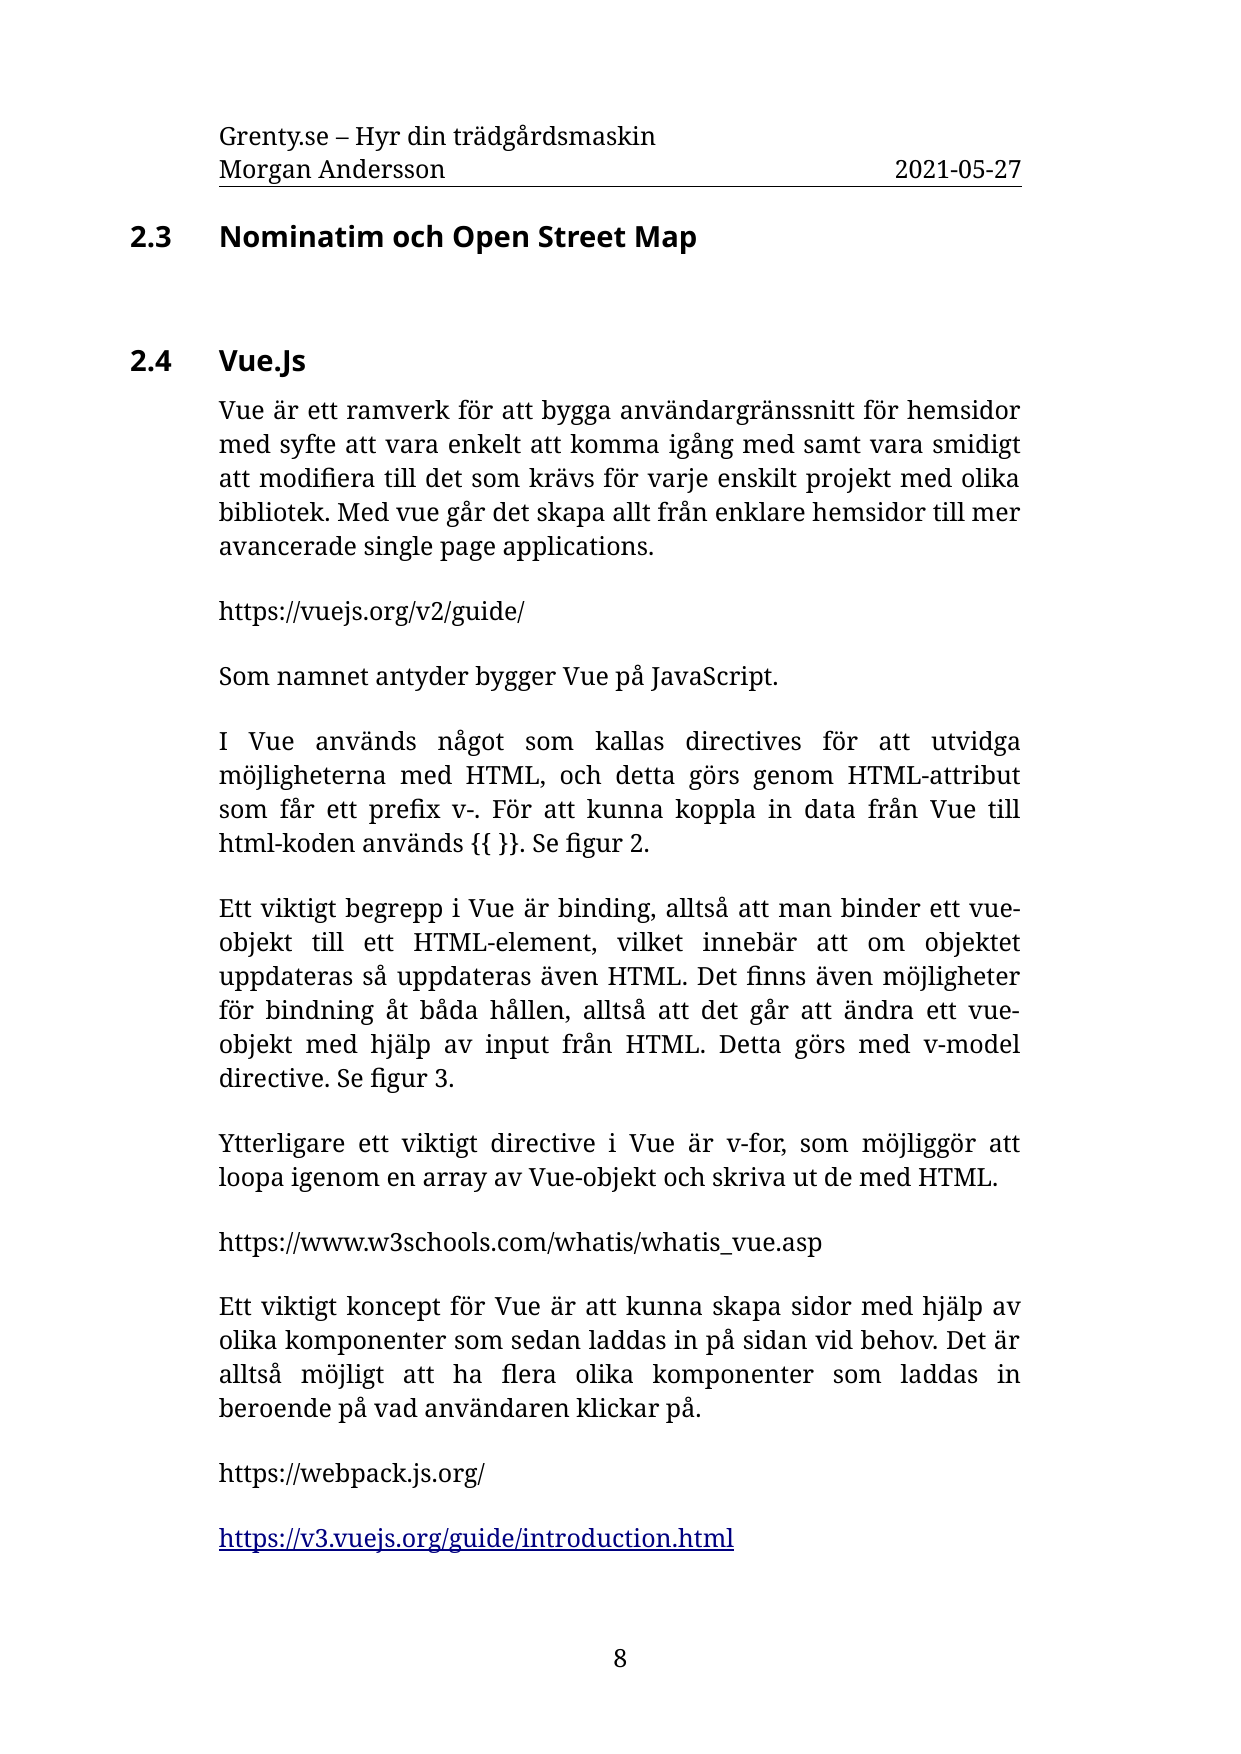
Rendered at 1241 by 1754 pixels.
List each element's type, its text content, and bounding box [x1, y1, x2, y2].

subtitle Vue.Js [130, 340, 1022, 379]
text https://www.w3schools.com/whatis/whatis_vue.asp [218, 1224, 1022, 1258]
subtitle Nominatim och Open Street Map [130, 216, 1022, 256]
text Vue är ett ramverk för att bygga användargränssnitt för hemsidor med syfte att vara enkelt att komma igång med samt vara smidigt att modifiera till det som krävs för varje enskilt projekt med olika bibliotek. Med vue går det skapa allt från enklare hemsidor till mer avancerade single page applications. [218, 393, 1022, 563]
text https://webpack.js.org/ [218, 1456, 1022, 1490]
text https://v3.vuejs.org/guide/introduction.html [218, 1521, 1022, 1555]
text Ett viktigt begrepp i Vue är binding, alltså att man binder ett vue-objekt till ett HTML-element, vilket innebär att om objektet uppdateras så uppdateras även HTML. Det finns även möjligheter för bindning åt båda hållen, alltså att det går att ändra ett vue-objekt med hjälp av input från HTML. Detta görs med v-model directive. Se figur 3. [218, 890, 1022, 1094]
text Ytterligare ett viktigt directive i Vue är v-for, som möjliggör att loopa igenom en array av Vue-objekt och skriva ut de med HTML. [218, 1125, 1022, 1193]
text Som namnet antyder bygger Vue på JavaScript. [218, 658, 1022, 692]
text Ett viktigt koncept för Vue är att kunna skapa sidor med hjälp av olika komponenter som sedan laddas in på sidan vid behov. Det är alltså möjligt att ha flera olika komponenter som laddas in beroende på vad användaren klickar på. [218, 1289, 1022, 1425]
text https://vuejs.org/v2/guide/ [218, 594, 1022, 628]
text I Vue används något som kallas directives för att utvidga möjligheterna med HTML, och detta görs genom HTML-attribut som får ett prefix v-. För att kunna koppla in data från Vue till html-koden används {{ }}. Se figur 2. [218, 723, 1022, 859]
